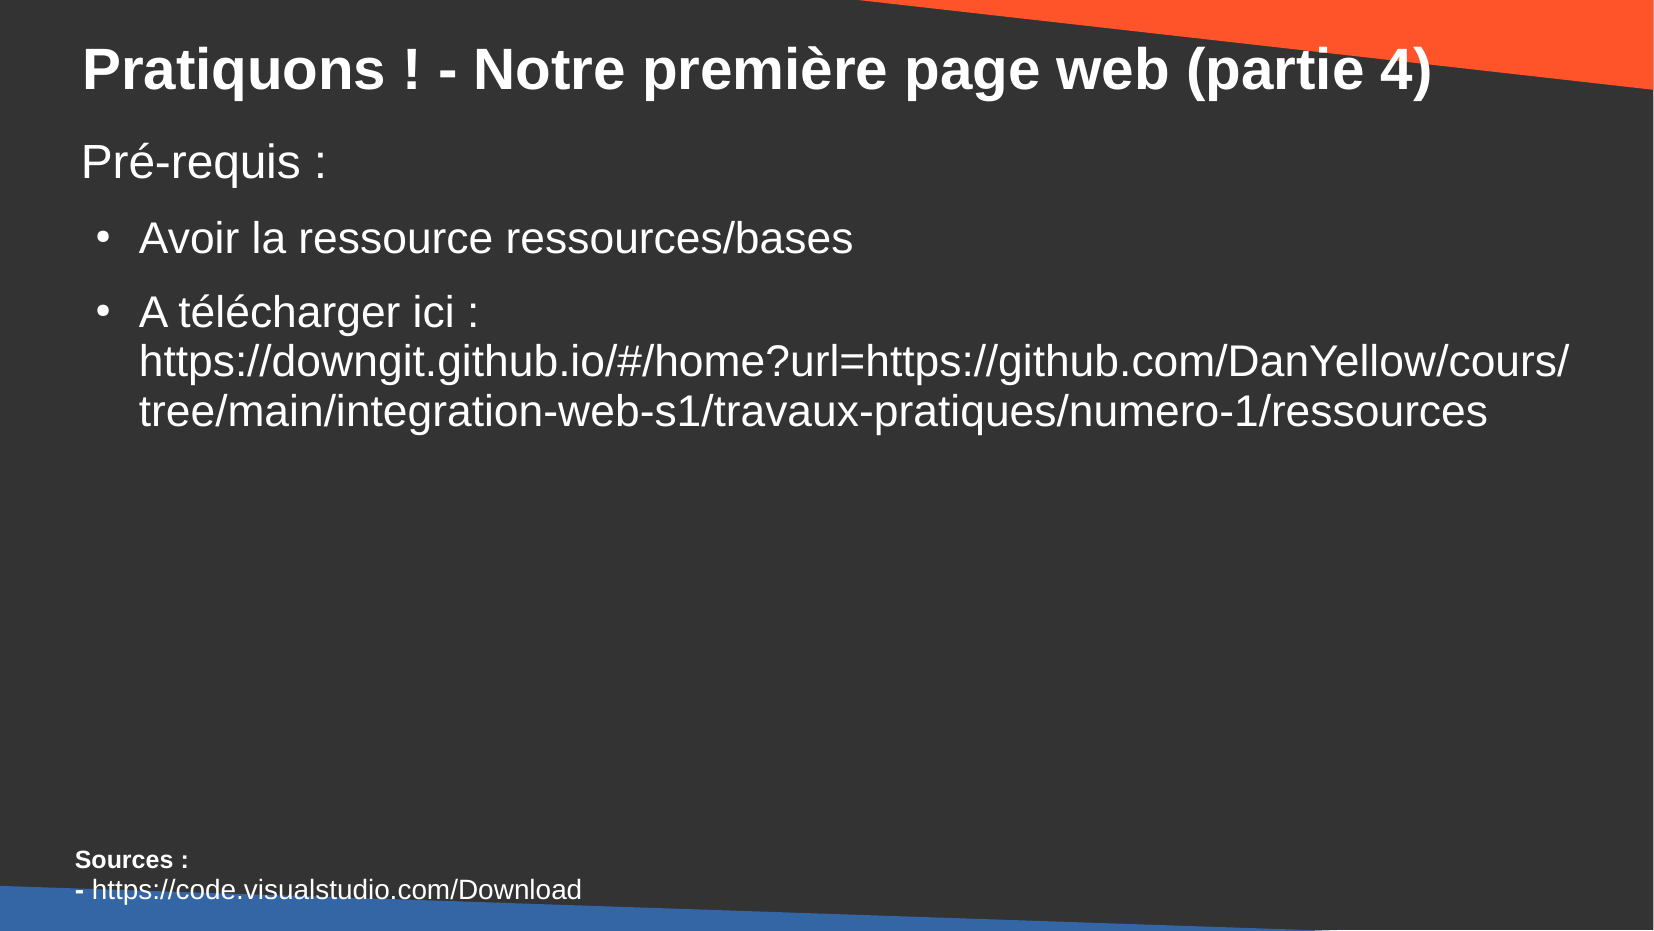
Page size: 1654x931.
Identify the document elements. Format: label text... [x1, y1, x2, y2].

list Pré-requis : Avoir la ressource ressources/bases A télécharger ici : https://downgit.github.io/#/home?url=https://github.com/DanYellow/cours/tree/main/integration-web-s1/travaux-pratiques/numero-1/ressources [80, 135, 1620, 473]
text_box Sources : - https://code.visualstudio.com/Download [60, 838, 1146, 928]
title Pratiquons ! - Notre première page web (partie 4) [82, 37, 1571, 114]
text_box [858, 0, 1654, 90]
text_box [0, 885, 1337, 931]
